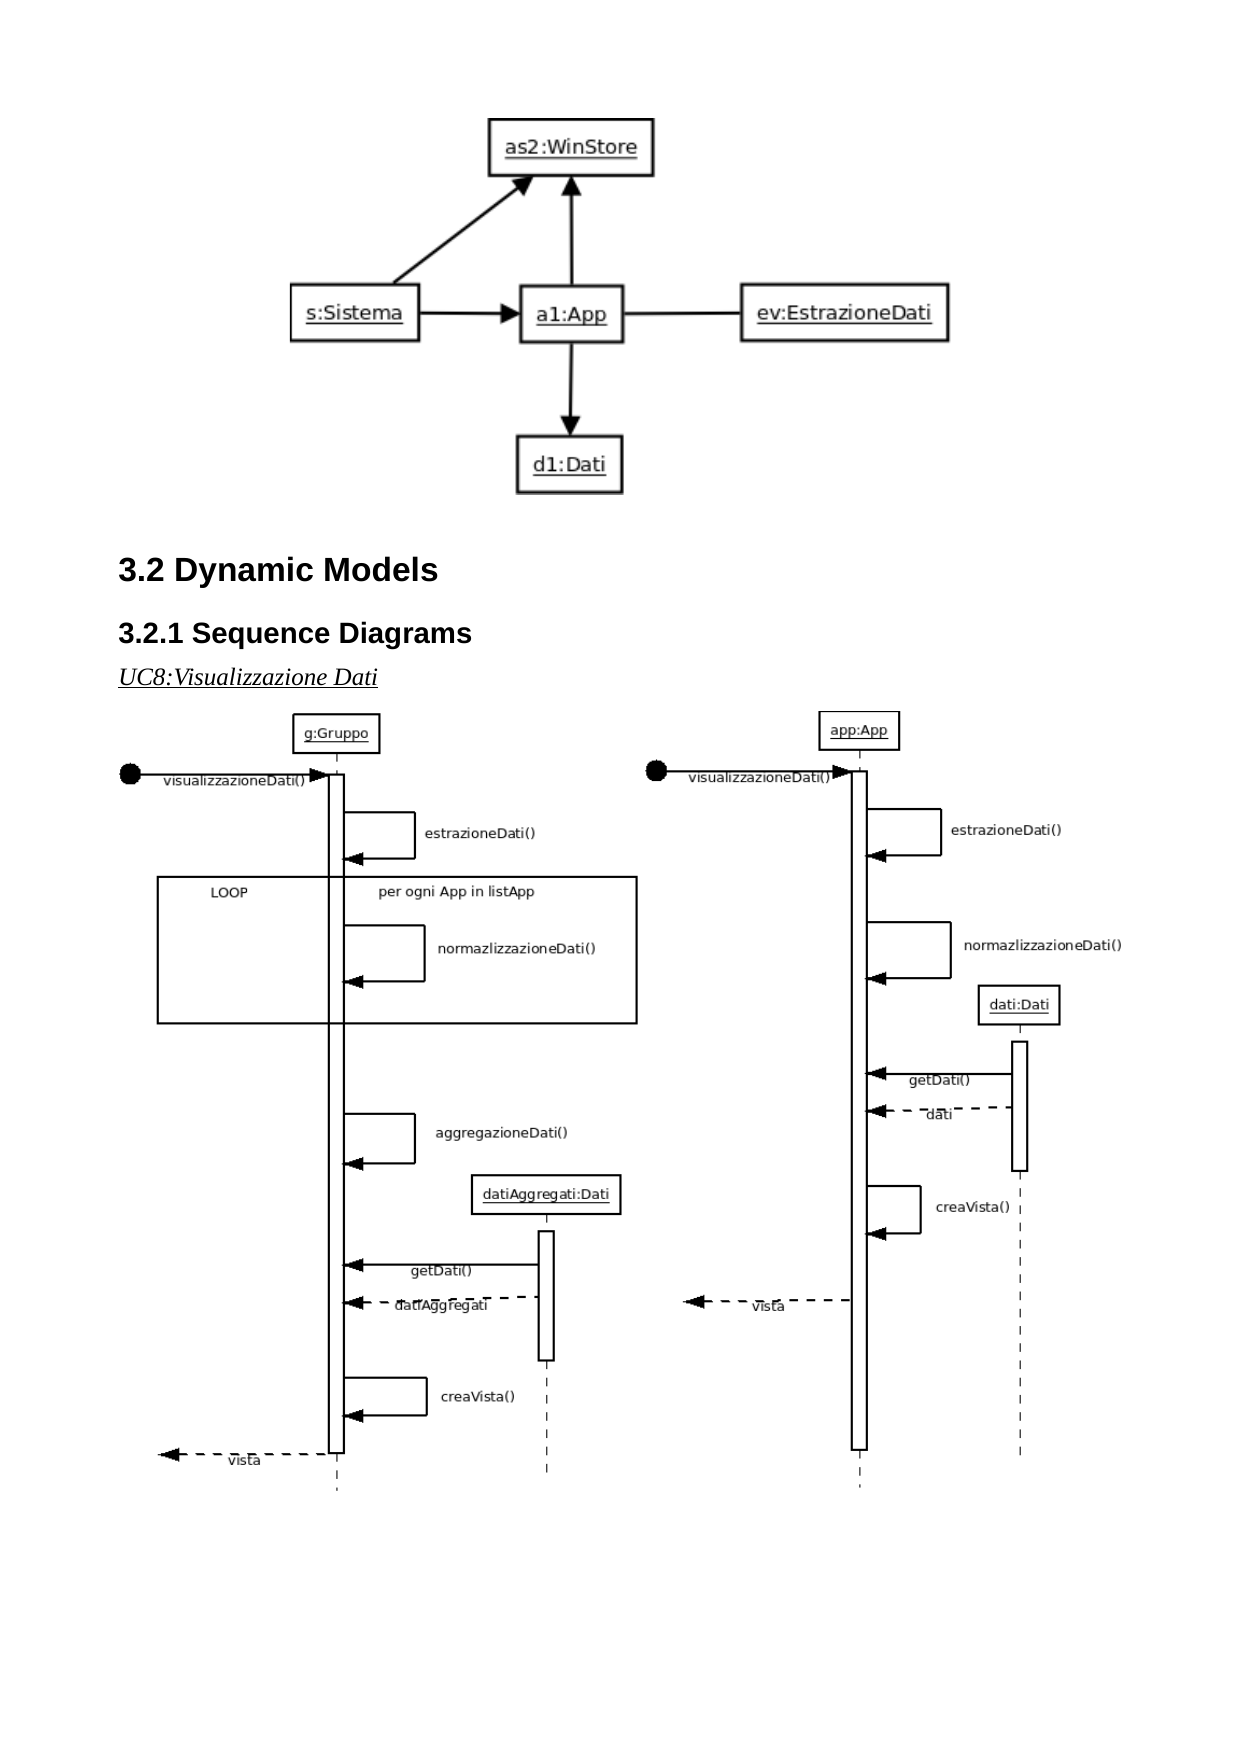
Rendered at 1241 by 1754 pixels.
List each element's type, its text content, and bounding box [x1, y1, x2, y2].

picture [289, 118, 951, 495]
subtitle 3.2.1 Sequence Diagrams [118, 616, 1122, 649]
text UC8:Visualizzazione Dati [118, 662, 1122, 691]
picture [118, 711, 1123, 1493]
subtitle 3.2 Dynamic Models [118, 550, 1122, 589]
